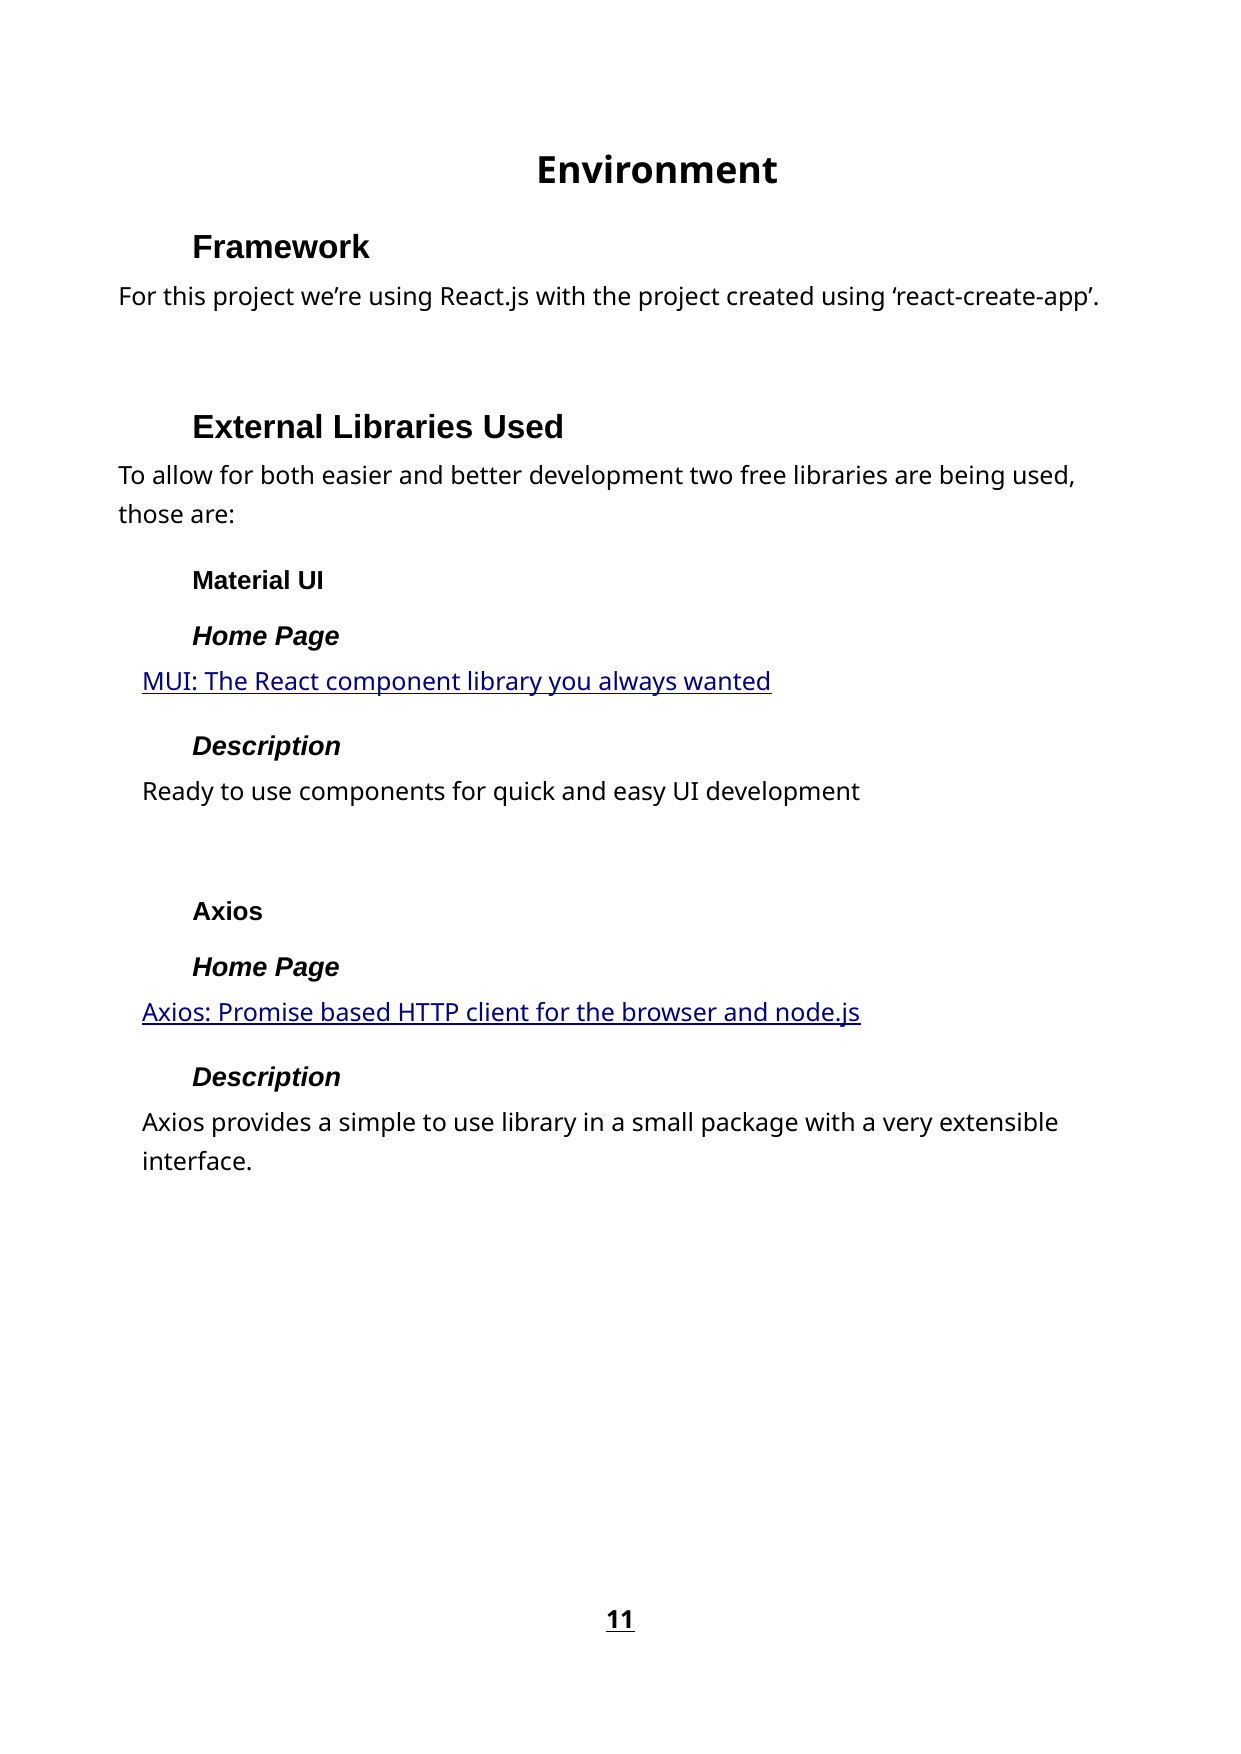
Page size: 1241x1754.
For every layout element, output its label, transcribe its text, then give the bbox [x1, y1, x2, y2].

list Ready to use components for quick and easy UI development [118, 774, 1122, 808]
subtitle Home Page [118, 951, 1122, 982]
subtitle Description [118, 730, 1122, 761]
text To allow for both easier and better development two free libraries are being used, those are: [118, 458, 1122, 531]
list MUI: The React component library you always wanted [118, 664, 1122, 698]
subtitle Description [118, 1061, 1122, 1092]
list Axios provides a simple to use library in a small package with a very extensible interface. [118, 1104, 1122, 1178]
subtitle Axios [118, 896, 1122, 926]
text For this project we’re using React.js with the project created using ‘react-create-app’. [118, 278, 1122, 312]
subtitle Environment [118, 143, 1122, 194]
subtitle Material UI [118, 565, 1122, 595]
subtitle Home Page [118, 620, 1122, 651]
list Axios: Promise based HTTP client for the browser and node.js [118, 994, 1122, 1029]
subtitle Framework [118, 227, 1122, 266]
subtitle External Libraries Used [118, 407, 1122, 445]
